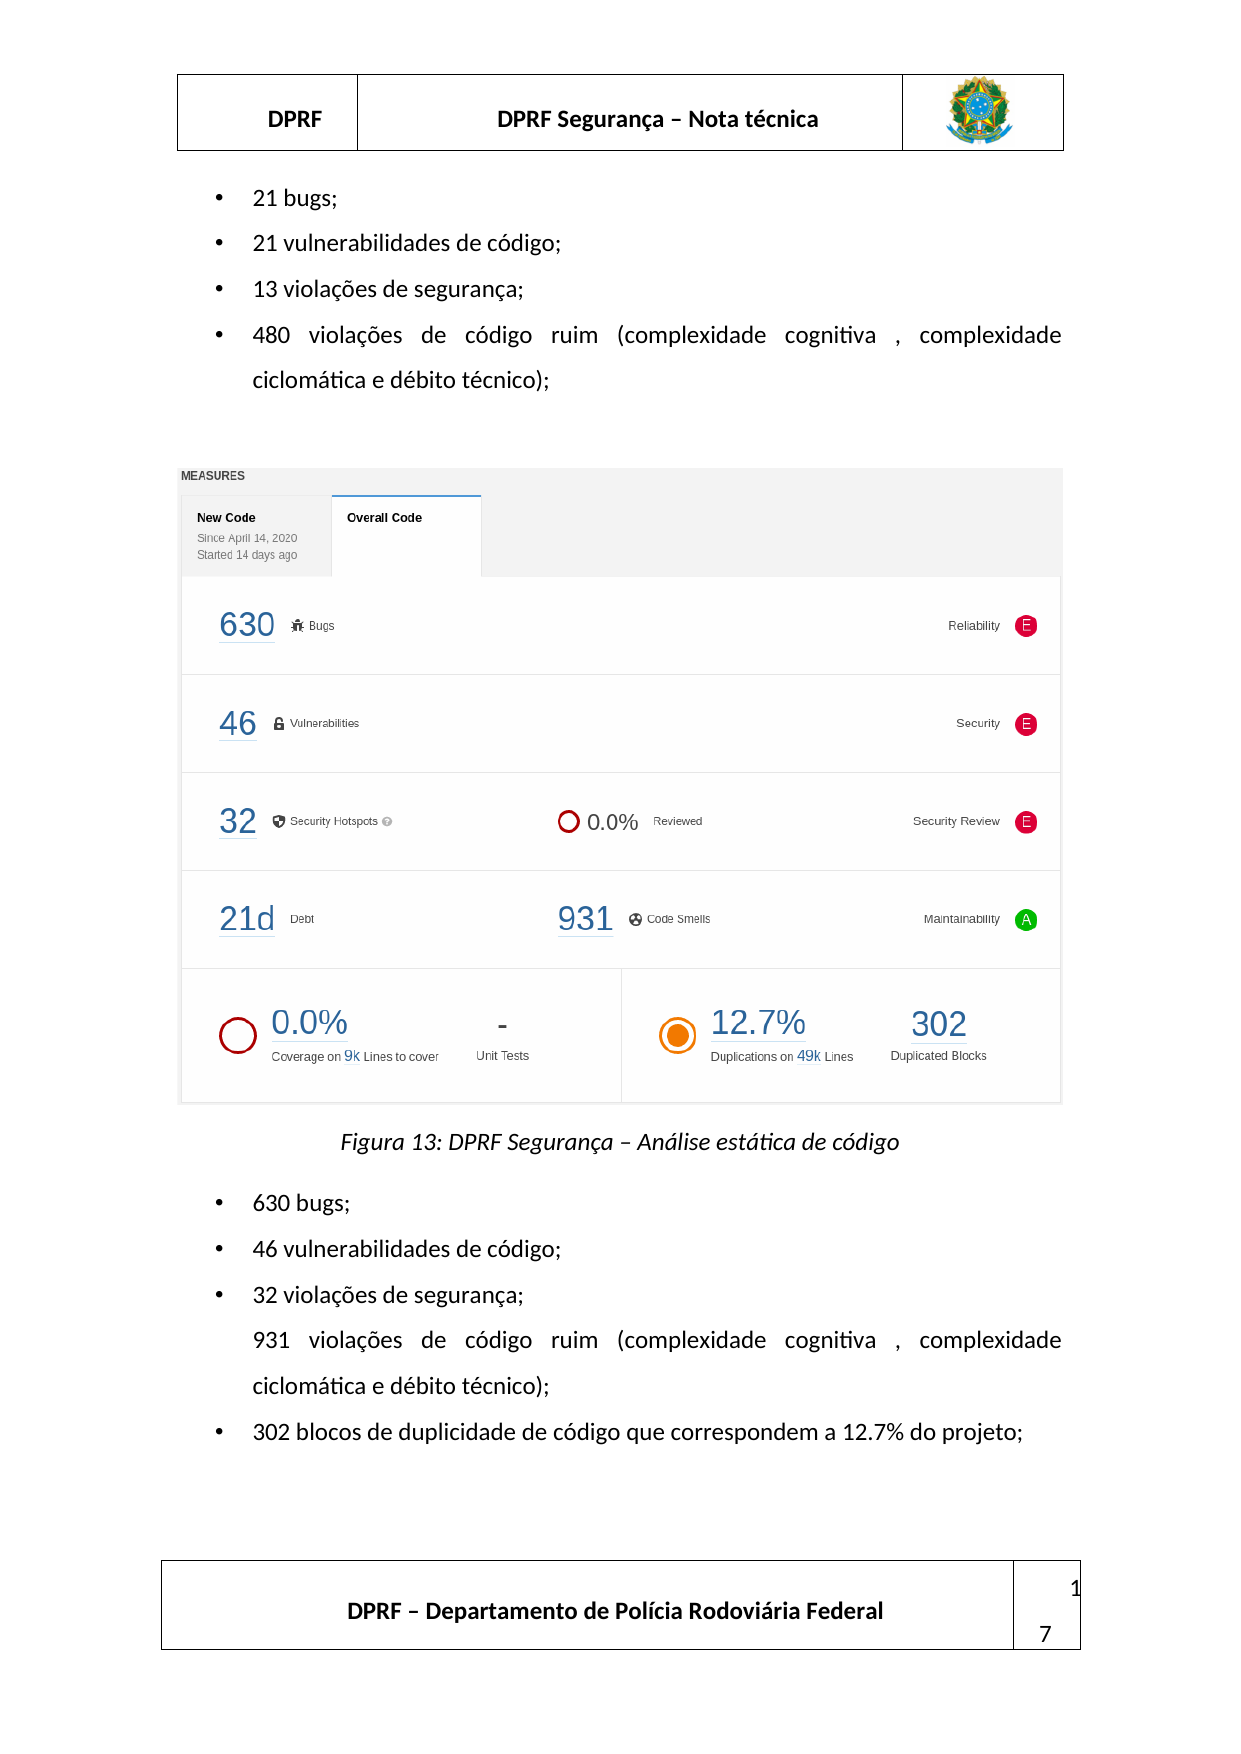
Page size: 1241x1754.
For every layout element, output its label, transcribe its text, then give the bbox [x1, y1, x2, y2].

list 46 vulnerabilidades de código; [215, 1233, 1063, 1264]
list 931 violações de código ruim (complexidade cognitiva , complexidade ciclomática e débito técnico); [215, 1324, 1063, 1401]
list 480 violações de código ruim (complexidade cognitiva , complexidade ciclomática e débito técnico); [215, 319, 1063, 395]
list [177, 456, 1063, 468]
list 21 vulnerabilidades de código; [215, 227, 1063, 258]
list 21 bugs; [215, 182, 1063, 212]
picture [944, 75, 1020, 149]
list Figura 13: DPRF Segurança – Análise estática de código [177, 1105, 1063, 1157]
list 13 violações de segurança; [215, 273, 1063, 304]
list 32 violações de segurança; [215, 1279, 1063, 1309]
picture [177, 468, 1063, 1105]
list 302 blocos de duplicidade de código que correspondem a 12.7% do projeto; [215, 1416, 1063, 1447]
list 630 bugs; [215, 1157, 1063, 1218]
